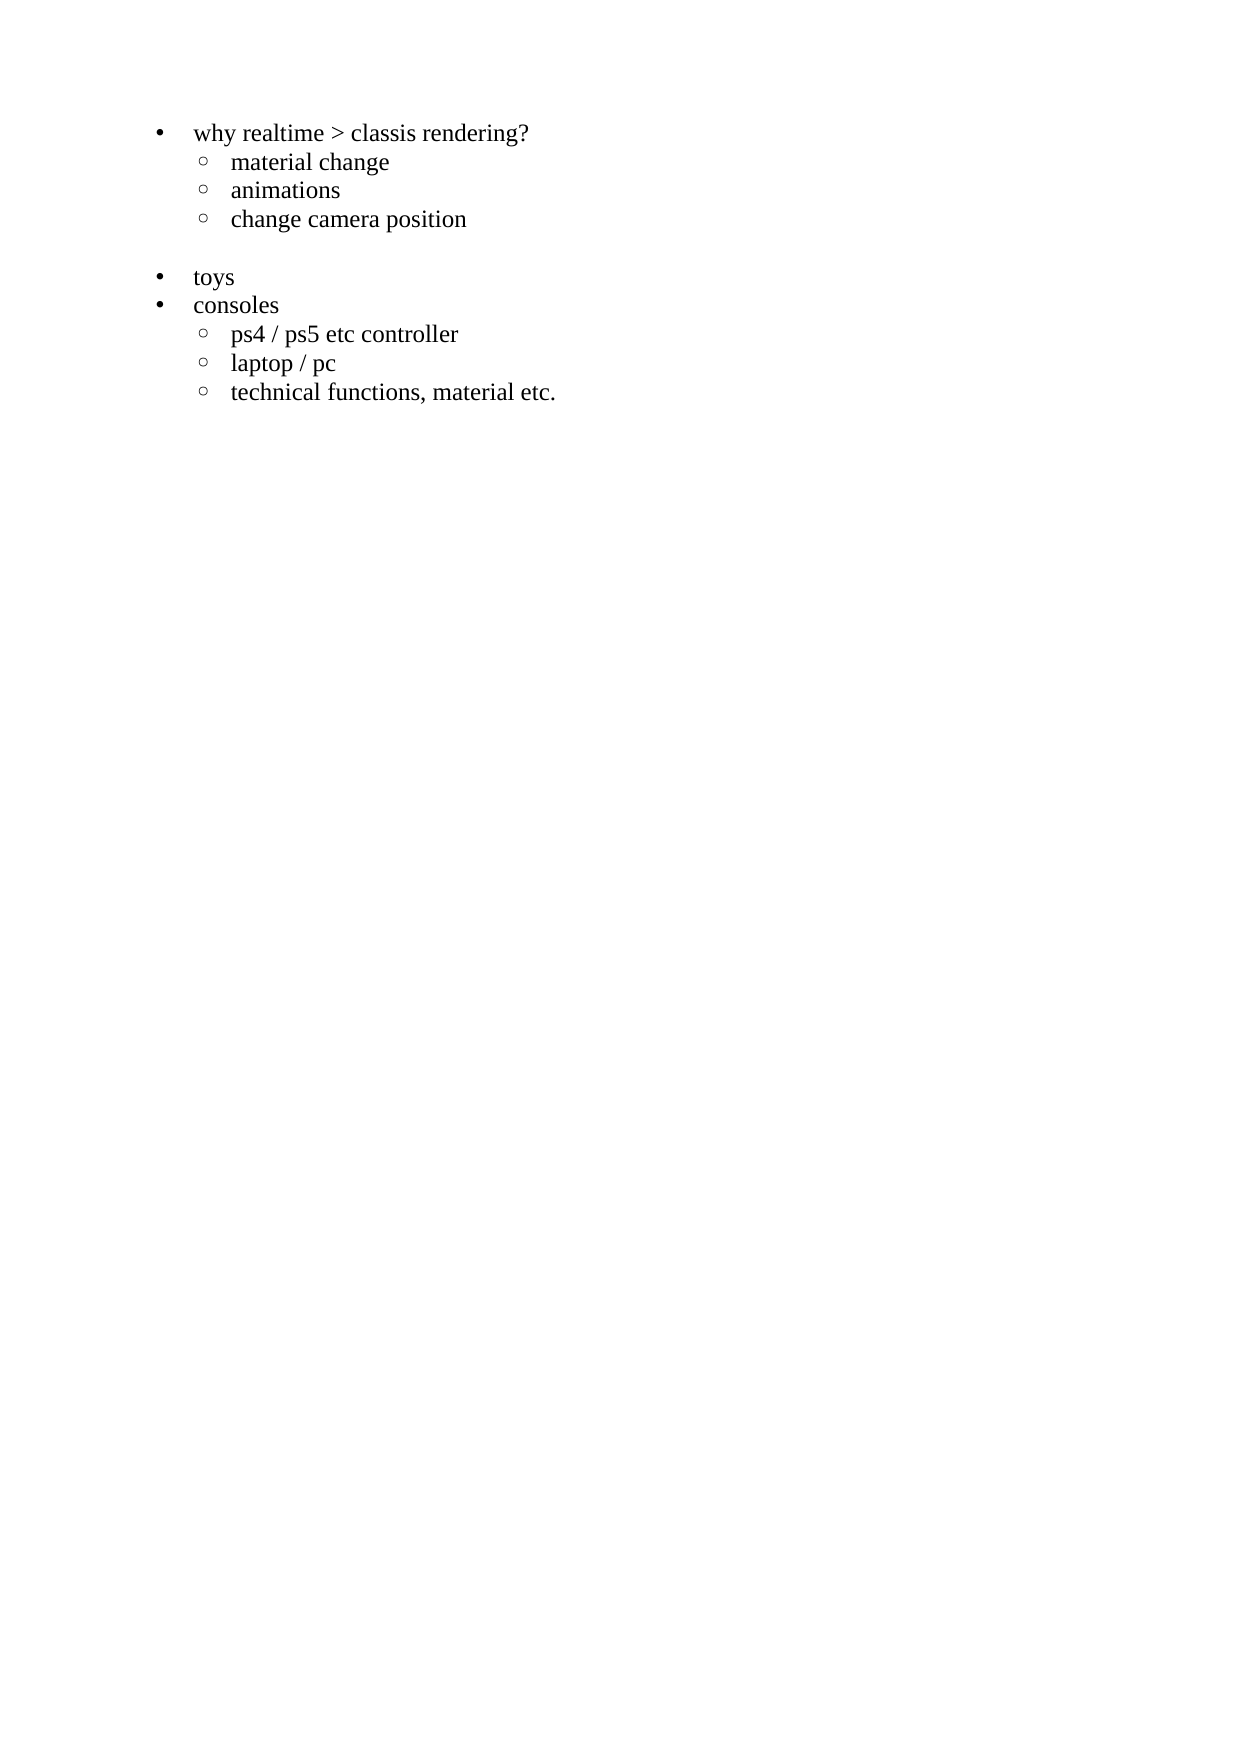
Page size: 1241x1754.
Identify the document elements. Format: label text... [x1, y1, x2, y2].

list animations [193, 176, 1122, 204]
list technical functions, material etc. [193, 377, 1122, 406]
list toys [156, 262, 1122, 291]
list consoles [156, 291, 1122, 319]
list why realtime > classis rendering? [156, 118, 1122, 147]
list laptop / pc [193, 348, 1122, 377]
list change camera position [193, 204, 1122, 233]
list material change [193, 147, 1122, 176]
list ps4 / ps5 etc controller [193, 319, 1122, 348]
